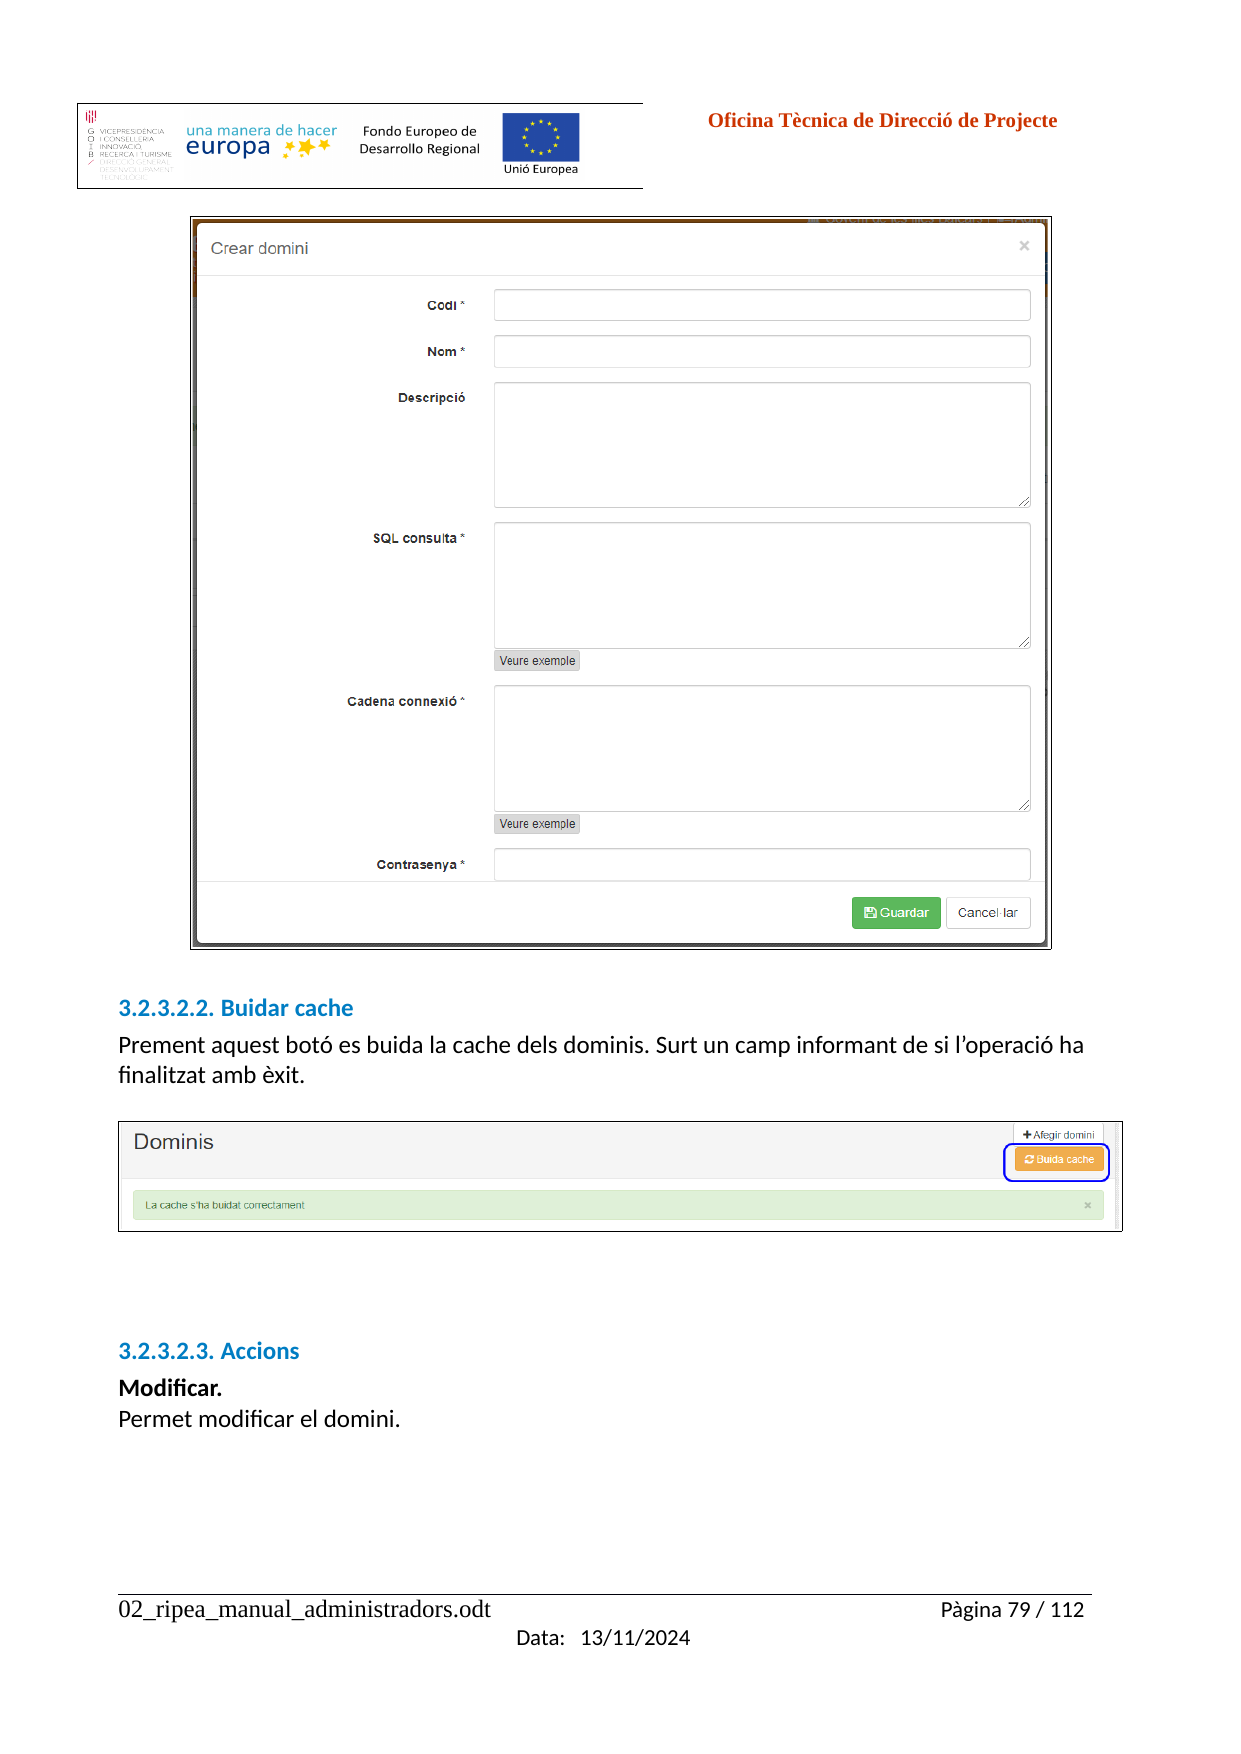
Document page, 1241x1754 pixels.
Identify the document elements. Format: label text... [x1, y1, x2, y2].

picture [184, 108, 585, 182]
text Permet modificar el domini. [118, 1403, 1122, 1433]
picture [121, 1123, 1119, 1229]
picture [82, 108, 178, 182]
text Prement aquest botó es buida la cache dels dominis. Surt un camp informant de si l’operació ha finalitzat amb èxit. [118, 1029, 1122, 1090]
text Modificar. [118, 1372, 1122, 1403]
subtitle 3.2.3.2.2. Buidar cache [118, 992, 1122, 1023]
picture [192, 219, 1048, 947]
subtitle 3.2.3.2.3. Accions [118, 1336, 1122, 1366]
